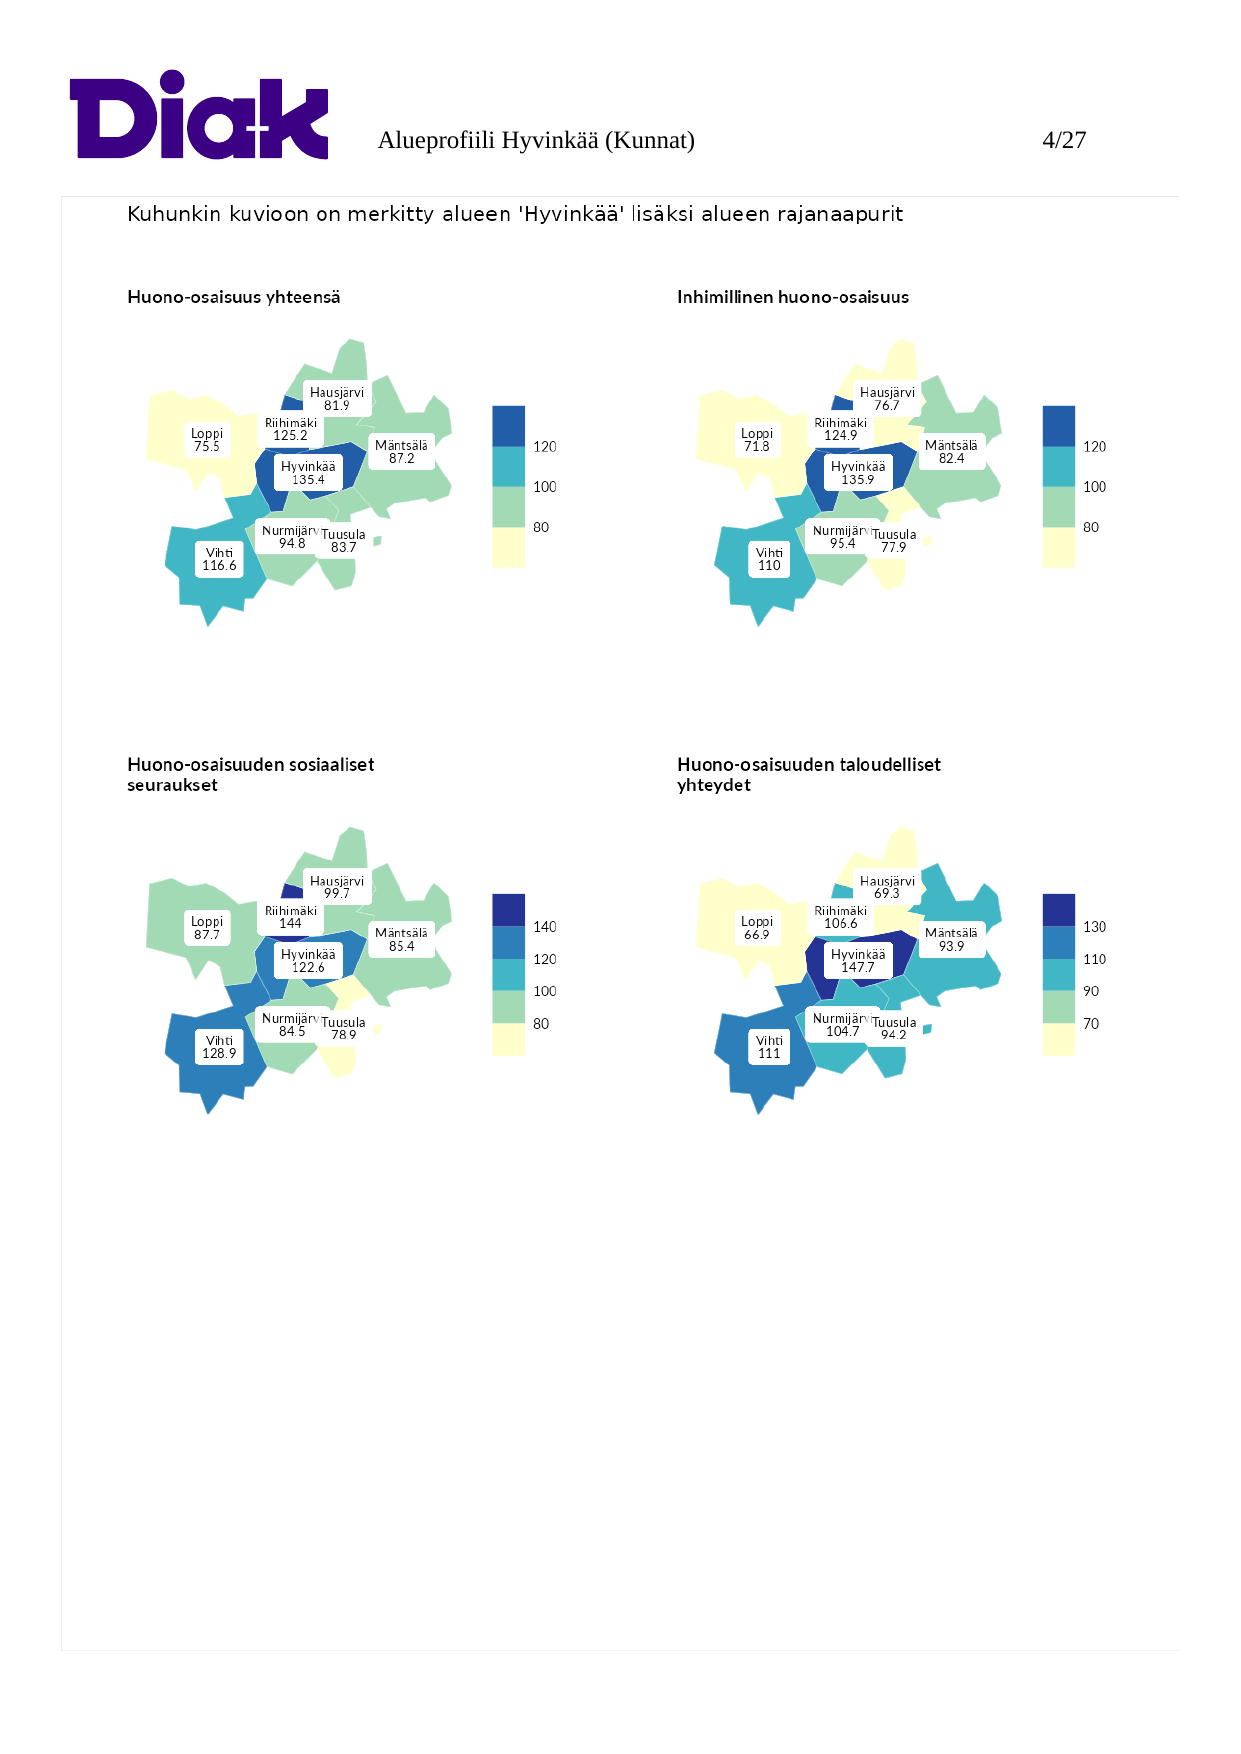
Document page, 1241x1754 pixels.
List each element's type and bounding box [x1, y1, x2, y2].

picture [61, 196, 1179, 1651]
